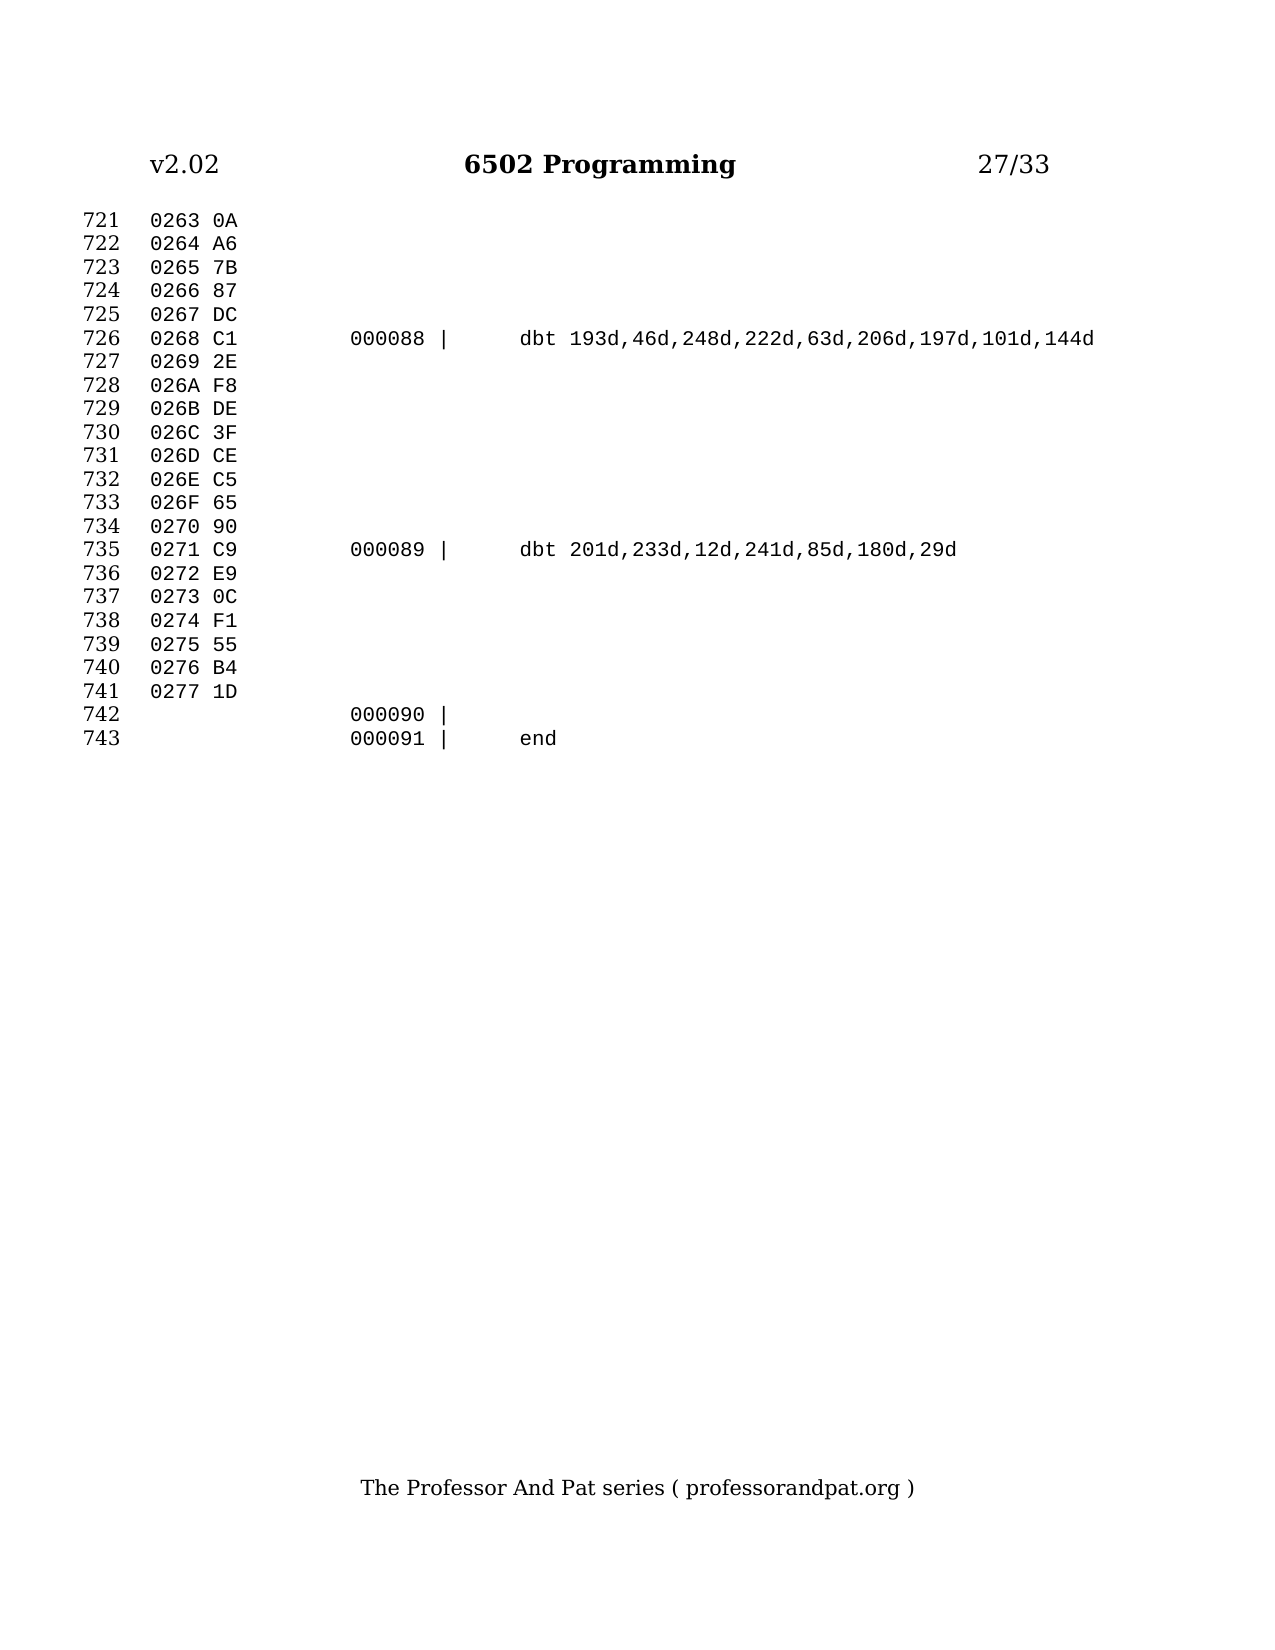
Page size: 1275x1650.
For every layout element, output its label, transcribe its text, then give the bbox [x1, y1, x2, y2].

text 0267 DC [150, 304, 1125, 328]
text 026B DE [150, 398, 1125, 422]
text 026C 3F [150, 422, 1125, 445]
text 0276 B4 [150, 657, 1125, 681]
text 0265 7B [150, 257, 1125, 281]
text 0277 1D [150, 681, 1125, 704]
text 0275 55 [150, 634, 1125, 657]
text 026E C5 [150, 469, 1125, 492]
text 0263 0A [150, 210, 1125, 233]
text 026D CE [150, 445, 1125, 469]
text 0264 A6 [150, 233, 1125, 257]
text 000090 | [150, 704, 1125, 728]
text 0274 F1 [150, 610, 1125, 634]
text 0273 0C [150, 587, 1125, 610]
text 026A F8 [150, 375, 1125, 398]
text 0266 87 [150, 281, 1125, 304]
text 026F 65 [150, 492, 1125, 516]
text 000091 | end [150, 728, 1125, 751]
text 0270 90 [150, 516, 1125, 539]
text 0269 2E [150, 351, 1125, 375]
text 0271 C9 000089 | dbt 201d,233d,12d,241d,85d,180d,29d [150, 539, 1125, 563]
text 0268 C1 000088 | dbt 193d,46d,248d,222d,63d,206d,197d,101d,144d [150, 328, 1125, 351]
text 0272 E9 [150, 563, 1125, 587]
